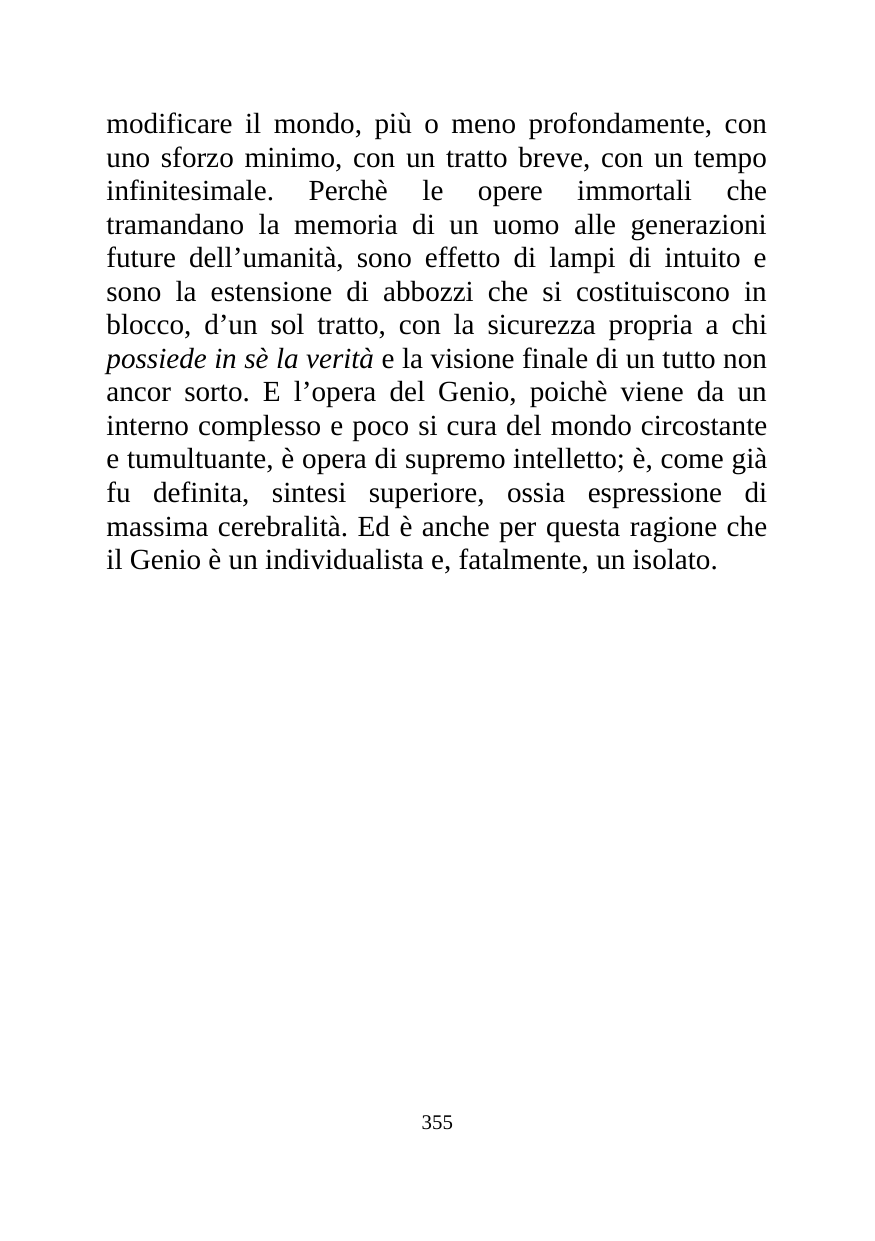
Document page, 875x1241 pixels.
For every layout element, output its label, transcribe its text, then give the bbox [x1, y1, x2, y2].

text modificare il mondo, più o meno profondamente, con uno sforzo minimo, con un tratto breve, con un tempo infinitesimale. Perchè le opere immortali che tramandano la memoria di un uomo alle generazioni future dell’umanità, sono effetto di lampi di intuito e sono la estensione di abbozzi che si costituiscono in blocco, d’un sol tratto, con la sicurezza propria a chi possiede in sè la verità e la visione finale di un tutto non ancor sorto. E l’opera del Genio, poichè viene da un interno complesso e poco si cura del mondo circostante e tumultuante, è opera di supremo intelletto; è, come già fu definita, sintesi superiore, ossia espressione di massima cerebralità. Ed è anche per questa ragione che il Genio è un individualista e, fatalmente, un isolato. [106, 106, 768, 576]
